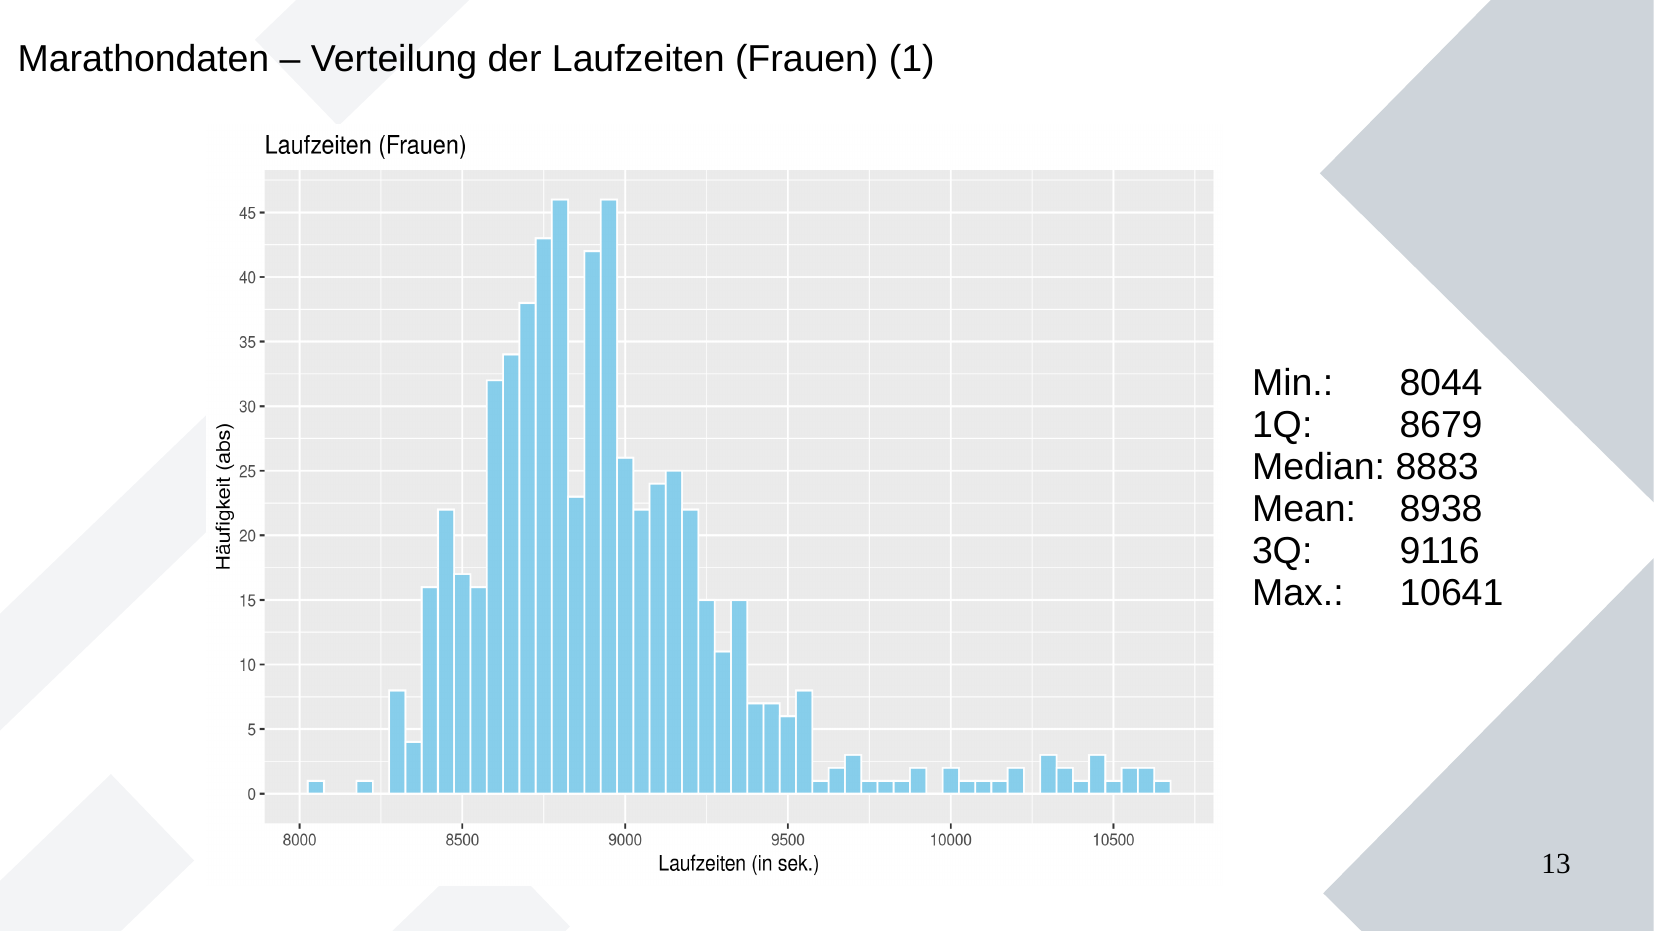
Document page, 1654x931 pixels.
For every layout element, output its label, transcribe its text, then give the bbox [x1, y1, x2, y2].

title Marathondaten – Verteilung der Laufzeiten (Frauen) (1) [17, 27, 1506, 89]
text_box Min.: 8044 1Q: 8679 Median: 8883 Mean: 8938 3Q: 9116 Max.: 10641 [1237, 354, 1536, 622]
picture [206, 124, 1223, 886]
